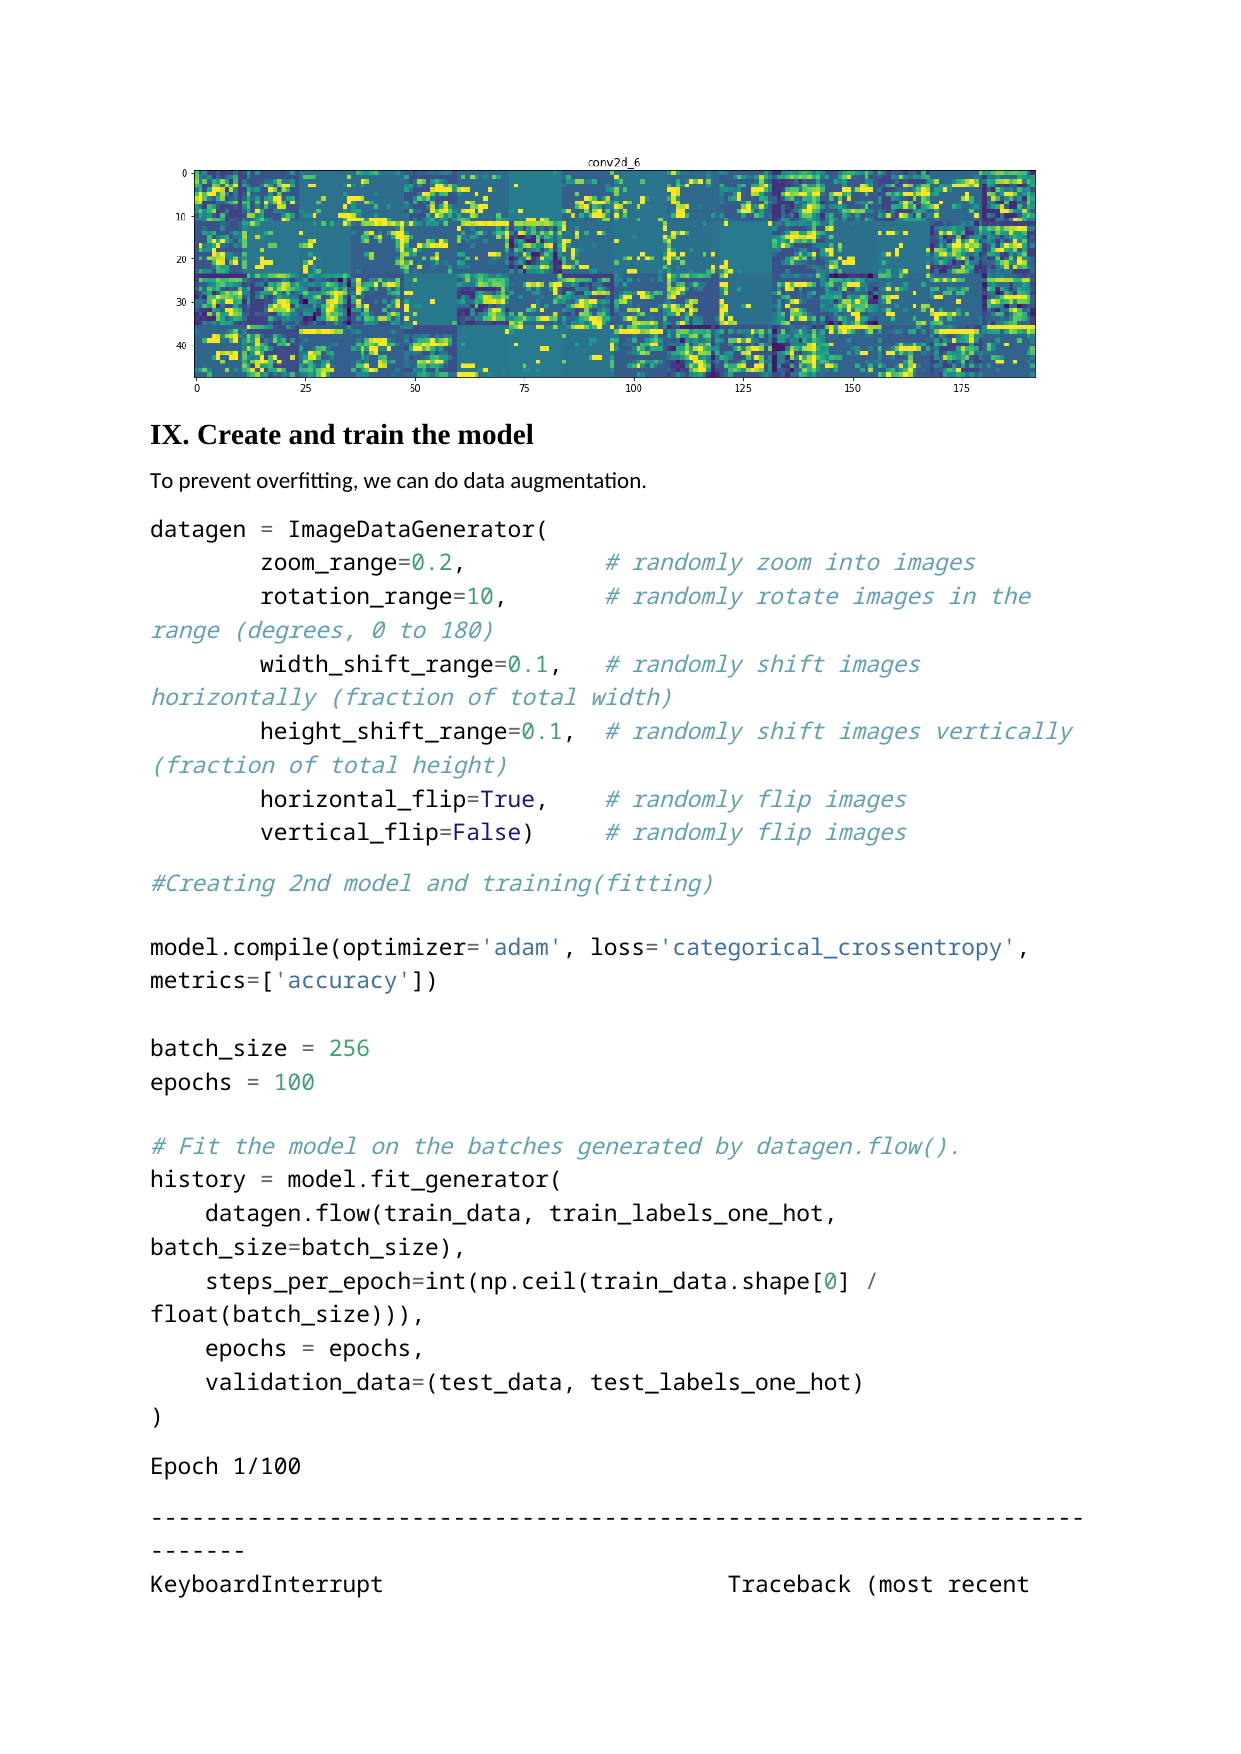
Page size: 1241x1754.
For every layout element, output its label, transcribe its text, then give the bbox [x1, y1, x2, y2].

text --------------------------------------------------------------------------- KeyboardInterrupt Traceback (most recent [150, 1501, 1090, 1599]
text Epoch 1/100 [150, 1450, 1090, 1481]
text To prevent overfitting, we can do data augmentation. [150, 466, 1090, 494]
text datagen = ImageDataGenerator( zoom_range=0.2, # randomly zoom into images rotation_range=10, # randomly rotate images in the range (degrees, 0 to 180) width_shift_range=0.1, # randomly shift images horizontally (fraction of total width) height_shift_range=0.1, # randomly shift images vertically (fraction of total height) horizontal_flip=True, # randomly flip images vertical_flip=False) # randomly flip images [150, 513, 1090, 848]
text #Creating 2nd model and training(fitting) model.compile(optimizer='adam', loss='categorical_crossentropy', metrics=['accuracy']) batch_size = 256 epochs = 100 # Fit the model on the batches generated by datagen.flow(). history = model.fit_generator( datagen.flow(train_data, train_labels_one_hot, batch_size=batch_size), steps_per_epoch=int(np.ceil(train_data.shape[0] / float(batch_size))), epochs = epochs, validation_data=(test_data, test_labels_one_hot) ) [150, 867, 1090, 1431]
subtitle IX. Create and train the model [150, 417, 1090, 451]
picture [168, 150, 1044, 399]
